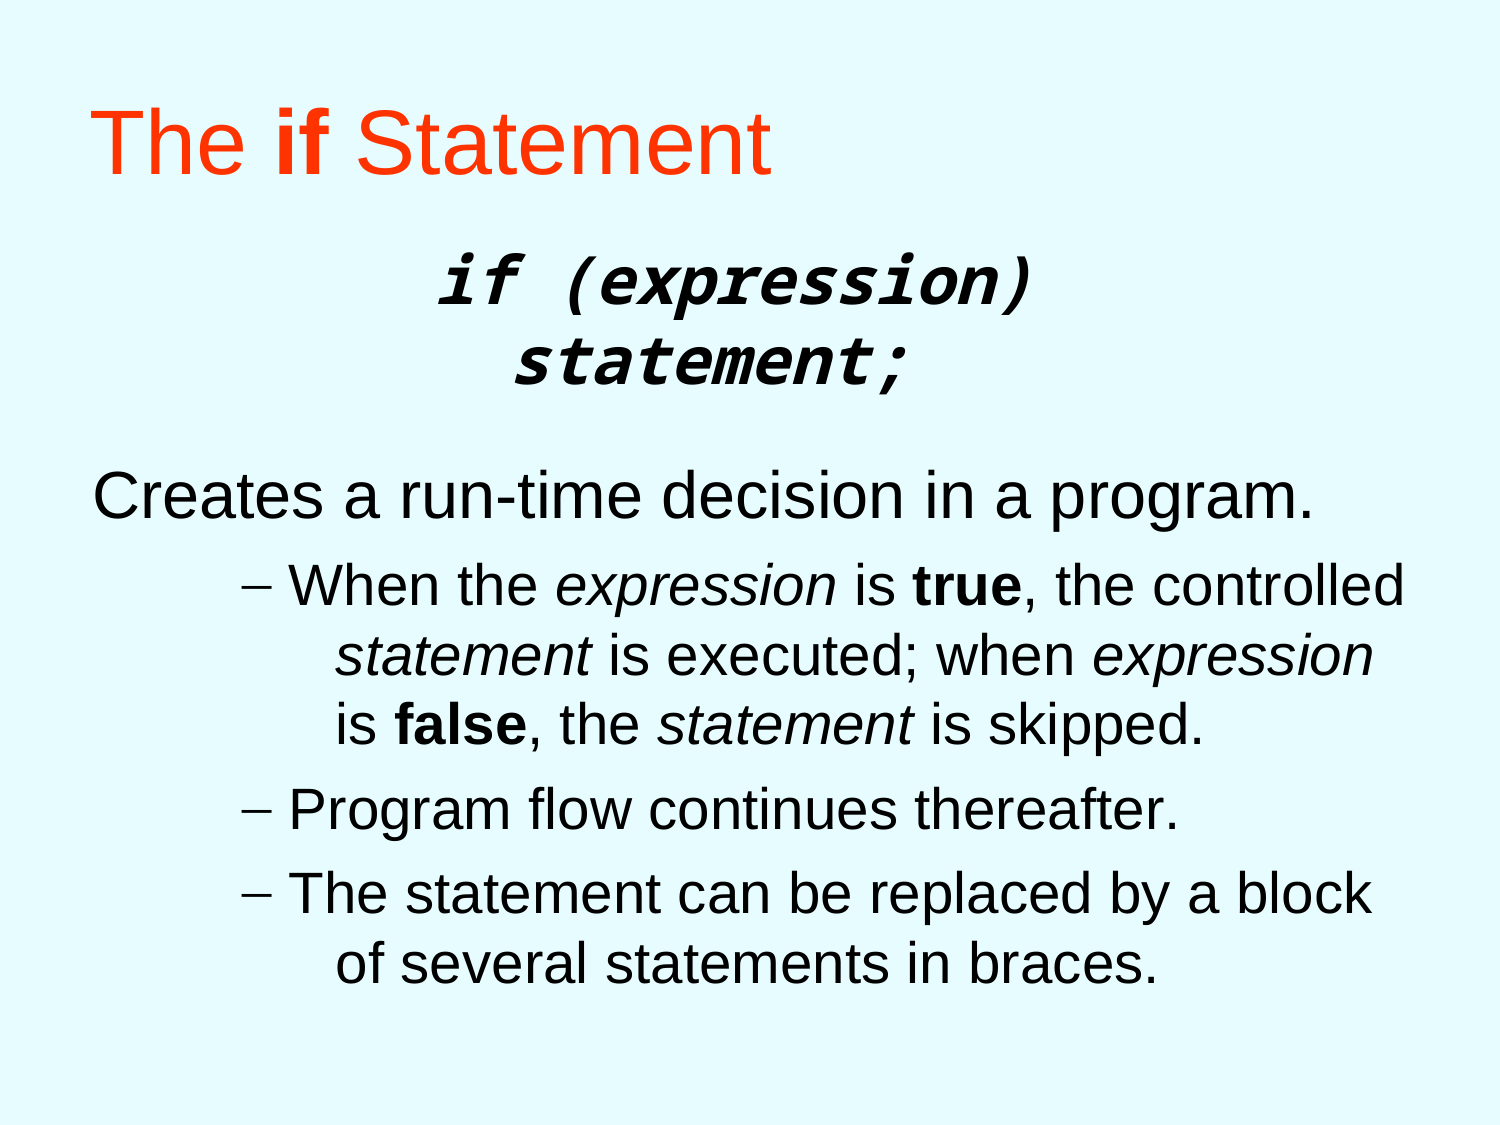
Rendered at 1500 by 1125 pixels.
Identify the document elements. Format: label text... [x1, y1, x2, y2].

text_box if (expression) statement; [420, 230, 1081, 421]
list Creates a run-time decision in a program. When the expression is true, the controlled statement is executed; when expression is false, the statement is skipped. Program flow continues thereafter. The statement can be replaced by a block of several statements in braces. [77, 444, 1426, 1062]
title The if Statement [75, 45, 1423, 231]
